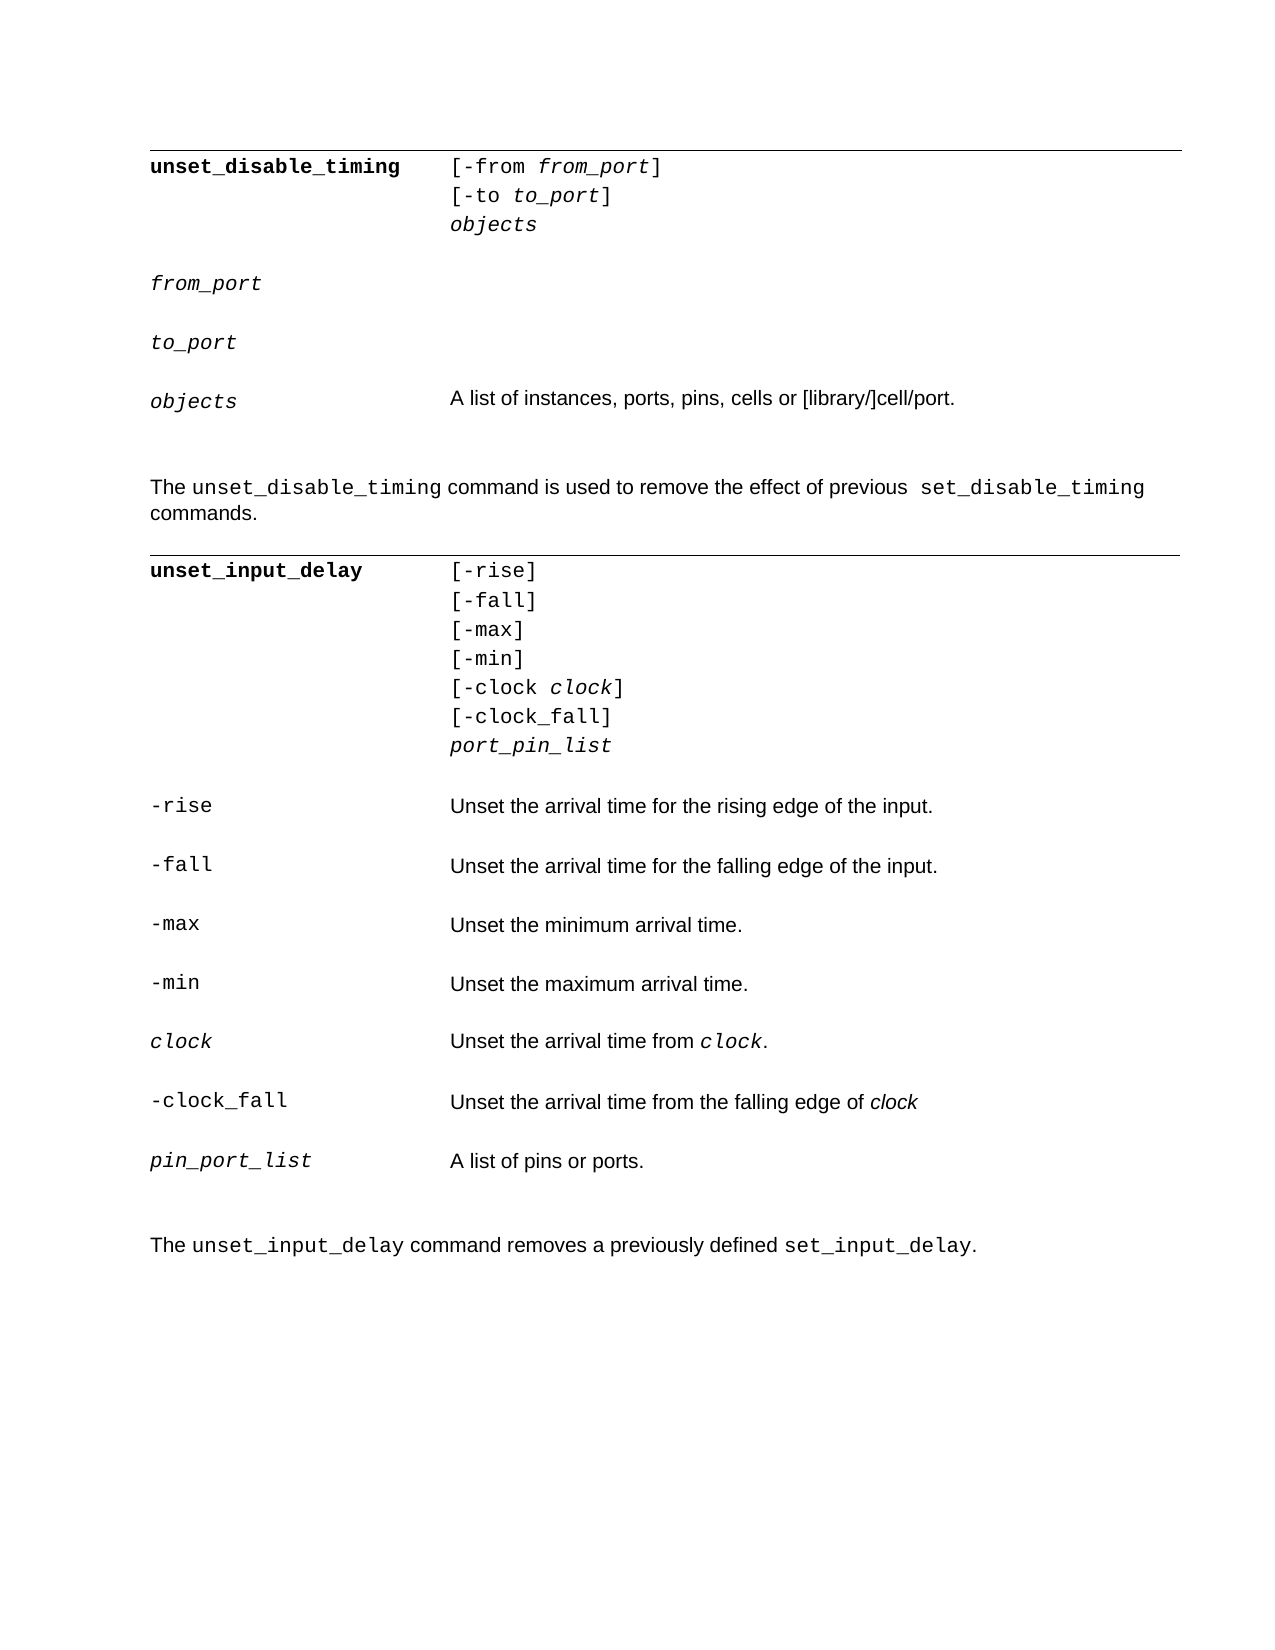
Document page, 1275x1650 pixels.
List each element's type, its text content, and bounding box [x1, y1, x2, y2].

table_cell Unset the minimum arrival time. [450, 908, 1180, 967]
table_cell -max [150, 908, 450, 967]
table_header [-from from_port] [-to to_port] objects [450, 151, 1182, 268]
table_cell pin_port_list [150, 1144, 450, 1203]
table_cell -min [150, 967, 450, 1026]
table_cell [450, 268, 1182, 327]
table_cell Unset the arrival time from clock. [450, 1026, 1180, 1085]
text The unset_disable_timing command is used to remove the effect of previous set_disable_timing commands. [150, 475, 1180, 525]
table_cell Unset the maximum arrival time. [450, 967, 1180, 1026]
table_cell -clock_fall [150, 1085, 450, 1144]
table_cell Unset the arrival time for the falling edge of the input. [450, 848, 1180, 907]
table_header unset_input_delay [150, 556, 450, 789]
table_cell Unset the arrival time from the falling edge of clock [450, 1085, 1180, 1144]
table_cell clock [150, 1026, 450, 1085]
table_cell [450, 327, 1182, 386]
text The unset_input_delay command removes a previously defined set_input_delay. [150, 1233, 1180, 1259]
table_cell -rise [150, 789, 450, 848]
table_header [-rise] [-fall] [-max] [-min] [-clock clock] [-clock_fall] port_pin_list [450, 556, 1180, 789]
table_cell -fall [150, 848, 450, 907]
table_cell A list of instances, ports, pins, cells or [library/]cell/port. [450, 386, 1182, 445]
table_cell from_port [150, 268, 450, 327]
table_header unset_disable_timing [150, 151, 450, 268]
table_cell to_port [150, 327, 450, 386]
table_cell Unset the arrival time for the rising edge of the input. [450, 789, 1180, 848]
table_cell objects [150, 386, 450, 445]
table_cell A list of pins or ports. [450, 1144, 1180, 1203]
